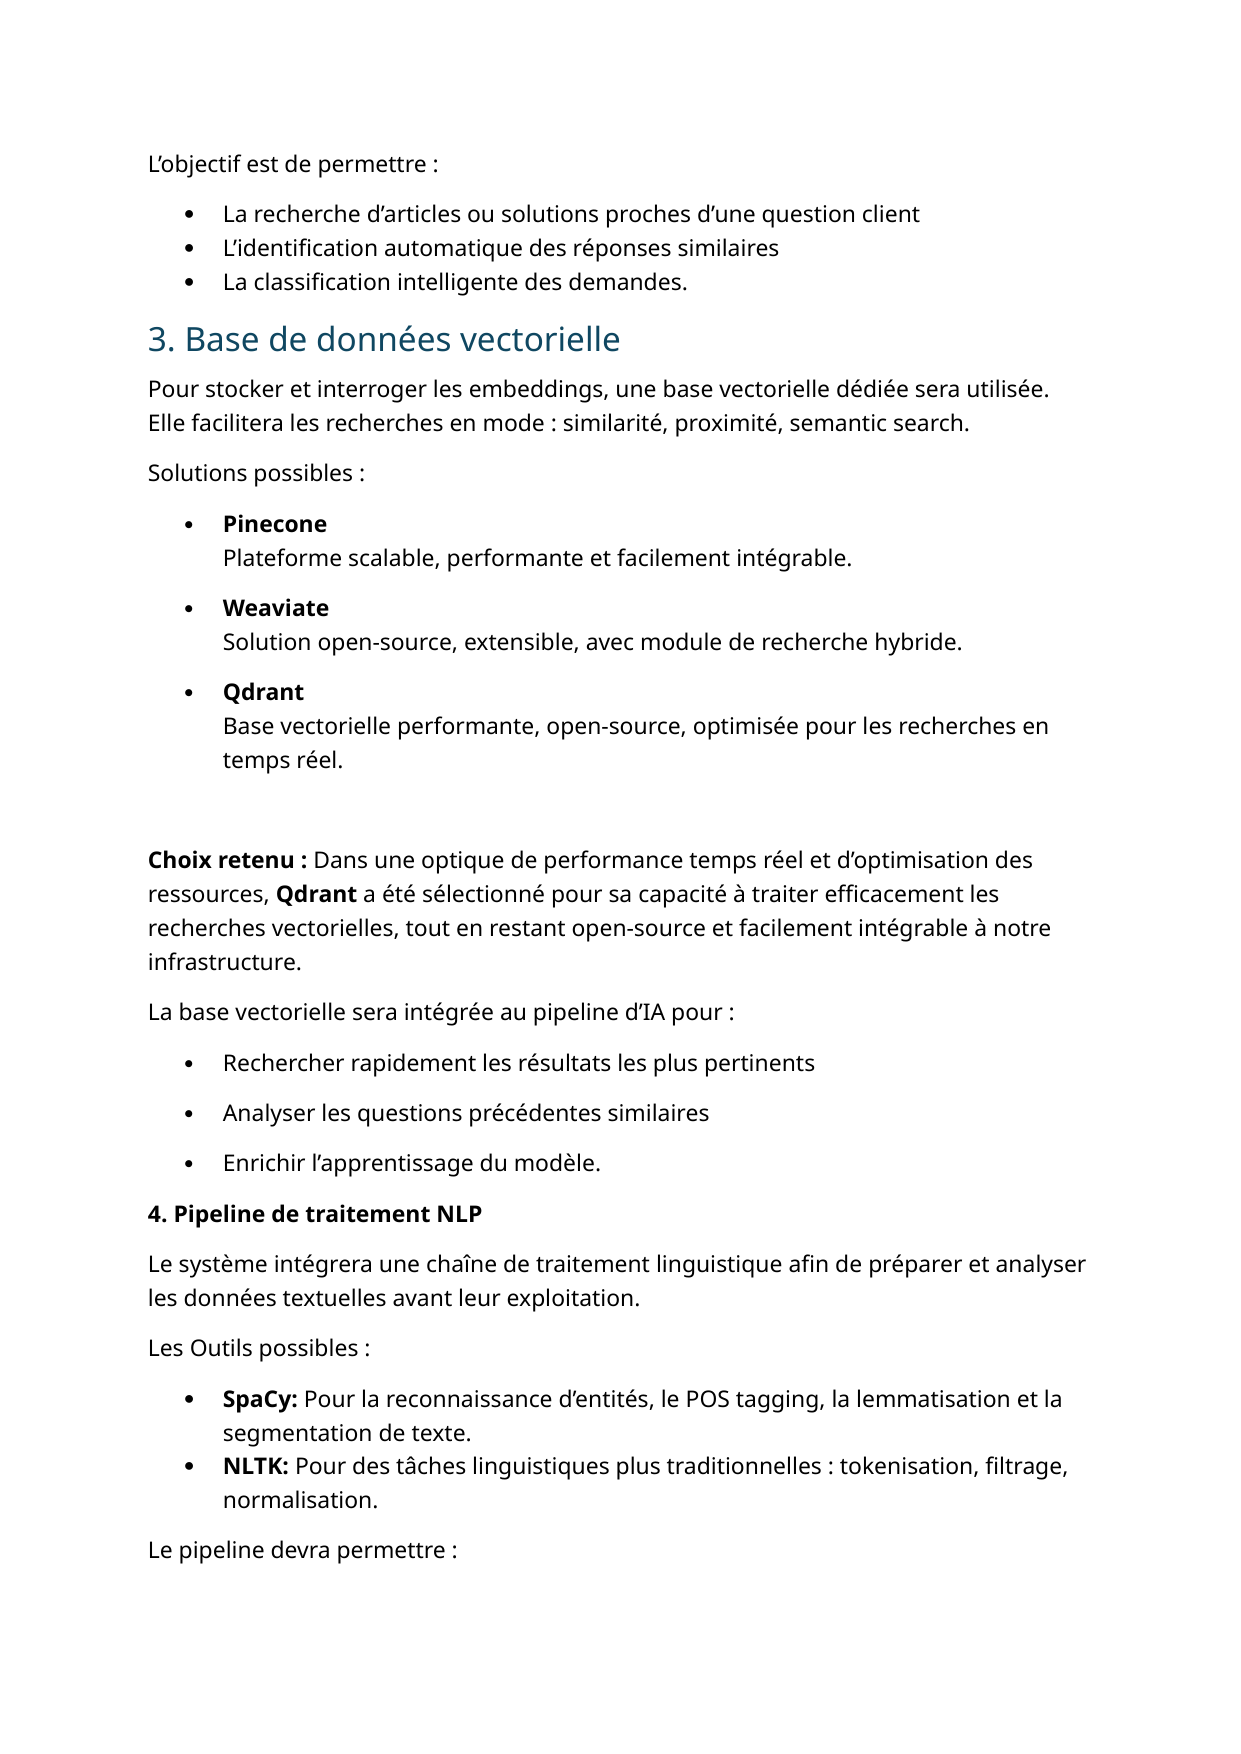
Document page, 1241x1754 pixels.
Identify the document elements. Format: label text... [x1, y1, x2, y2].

list Qdrant Base vectorielle performante, open-source, optimisée pour les recherches en temps réel. [185, 676, 1093, 775]
list L’identification automatique des réponses similaires [185, 232, 1093, 263]
list SpaCy: Pour la reconnaissance d’entités, le POS tagging, la lemmatisation et la segmentation de texte. [185, 1383, 1093, 1448]
subtitle 3. Base de données vectorielle [148, 316, 1093, 361]
list Weaviate Solution open-source, extensible, avec module de recherche hybride. [185, 592, 1093, 657]
list Pinecone Plateforme scalable, performante et facilement intégrable. [185, 508, 1093, 573]
list Enrichir l’apprentissage du modèle. [185, 1147, 1093, 1179]
text Les Outils possibles : [148, 1332, 1093, 1364]
text Pour stocker et interroger les embeddings, une base vectorielle dédiée sera utilisée. Elle facilitera les recherches en mode : similarité, proximité, semantic search. [148, 373, 1093, 438]
list La classification intelligente des demandes. [185, 266, 1093, 297]
text Choix retenu : Dans une optique de performance temps réel et d’optimisation des ressources, Qdrant a été sélectionné pour sa capacité à traiter efficacement les recherches vectorielles, tout en restant open-source et facilement intégrable à notre infrastructure. [148, 844, 1093, 977]
list Rechercher rapidement les résultats les plus pertinents [185, 1047, 1093, 1078]
list La recherche d’articles ou solutions proches d’une question client [185, 198, 1093, 229]
text L’objectif est de permettre : [148, 148, 1093, 179]
list Analyser les questions précédentes similaires [185, 1097, 1093, 1128]
text Le pipeline devra permettre : [148, 1534, 1093, 1566]
text Le système intégrera une chaîne de traitement linguistique afin de préparer et analyser les données textuelles avant leur exploitation. [148, 1248, 1093, 1313]
text 4. Pipeline de traitement NLP [148, 1198, 1093, 1229]
text La base vectorielle sera intégrée au pipeline d’IA pour : [148, 996, 1093, 1027]
text Solutions possibles : [148, 457, 1093, 489]
list NLTK: Pour des tâches linguistiques plus traditionnelles : tokenisation, filtrage, normalisation. [185, 1450, 1093, 1515]
